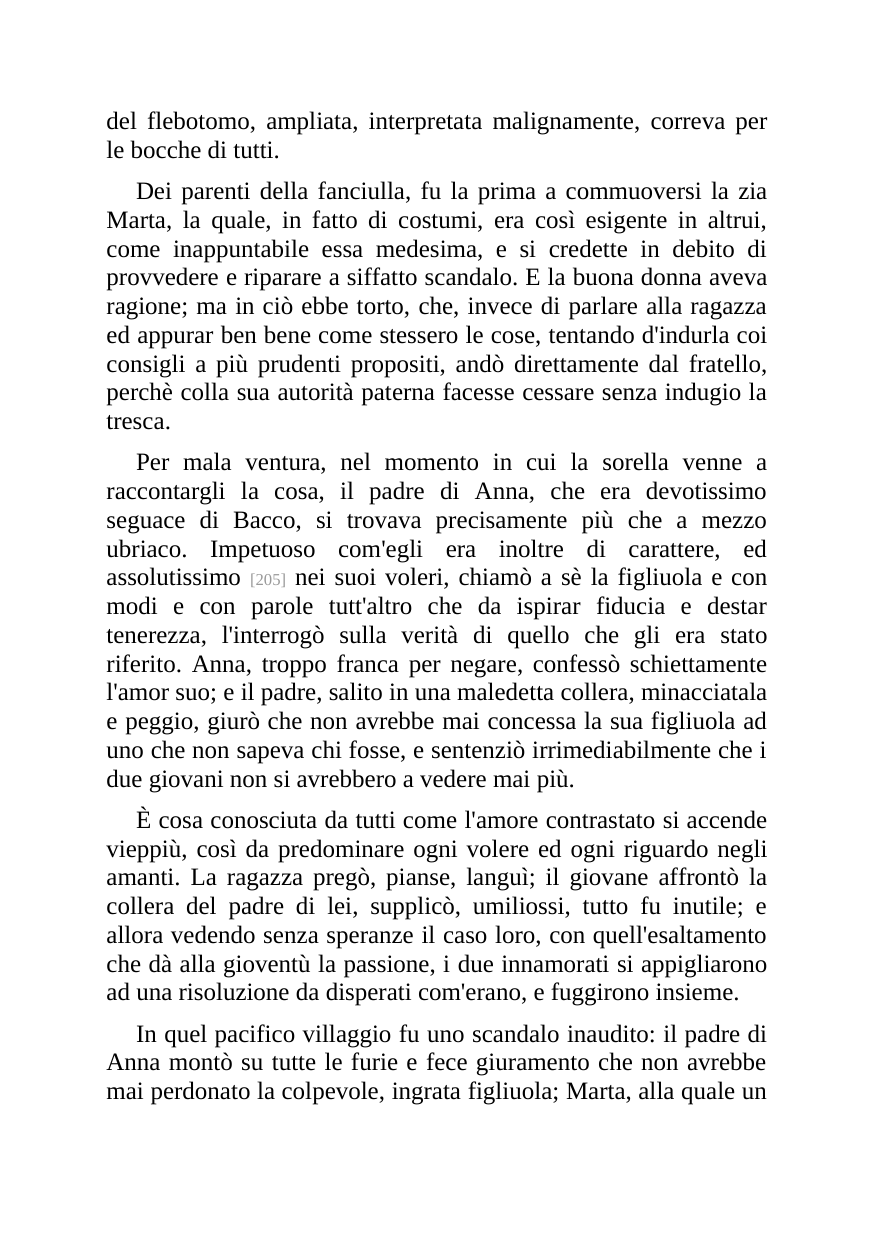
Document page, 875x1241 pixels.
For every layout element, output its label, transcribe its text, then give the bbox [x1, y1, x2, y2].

text Dei parenti della fanciulla, fu la prima a commuoversi la zia Marta, la quale, in fatto di costumi, era così esigente in altrui, come inappuntabile essa medesima, e si credette in debito di provvedere e riparare a siffatto scandalo. E la buona donna aveva ragione; ma in ciò ebbe torto, che, invece di parlare alla ragazza ed appurar ben bene come stessero le cose, tentando d'indurla coi consigli a più prudenti propositi, andò direttamente dal fratello, perchè colla sua autorità paterna facesse cessare senza indugio la tresca. [106, 176, 768, 435]
text In quel pacifico villaggio fu uno scandalo inaudito: il padre di Anna montò su tutte le furie e fece giuramento che non avrebbe mai perdonato la colpevole, ingrata figliuola; Marta, alla quale un [106, 1019, 768, 1105]
text È cosa conosciuta da tutti come l'amore contrastato si accende vieppiù, così da predominare ogni volere ed ogni riguardo negli amanti. La ragazza pregò, pianse, languì; il giovane affrontò la collera del padre di lei, supplicò, umiliossi, tutto fu inutile; e allora vedendo senza speranze il caso loro, con quell'esaltamento che dà alla gioventù la passione, i due innamorati si appigliarono ad una risoluzione da disperati com'erano, e fuggirono insieme. [106, 805, 768, 1006]
text del flebotomo, ampliata, interpretata malignamente, correva per le bocche di tutti. [106, 106, 768, 164]
text Per mala ventura, nel momento in cui la sorella venne a raccontargli la cosa, il padre di Anna, che era devotissimo seguace di Bacco, si trovava precisamente più che a mezzo ubriaco. Impetuoso com'egli era inoltre di carattere, ed assolutissimo [205] nei suoi voleri, chiamò a sè la figliuola e con modi e con parole tutt'altro che da ispirar fiducia e destar tenerezza, l'interrogò sulla verità di quello che gli era stato riferito. Anna, troppo franca per negare, confessò schiettamente l'amor suo; e il padre, salito in una maledetta collera, minacciatala e peggio, giurò che non avrebbe mai concessa la sua figliuola ad uno che non sapeva chi fosse, e sentenziò irrimediabilmente che i due giovani non si avrebbero a vedere mai più. [106, 447, 768, 792]
